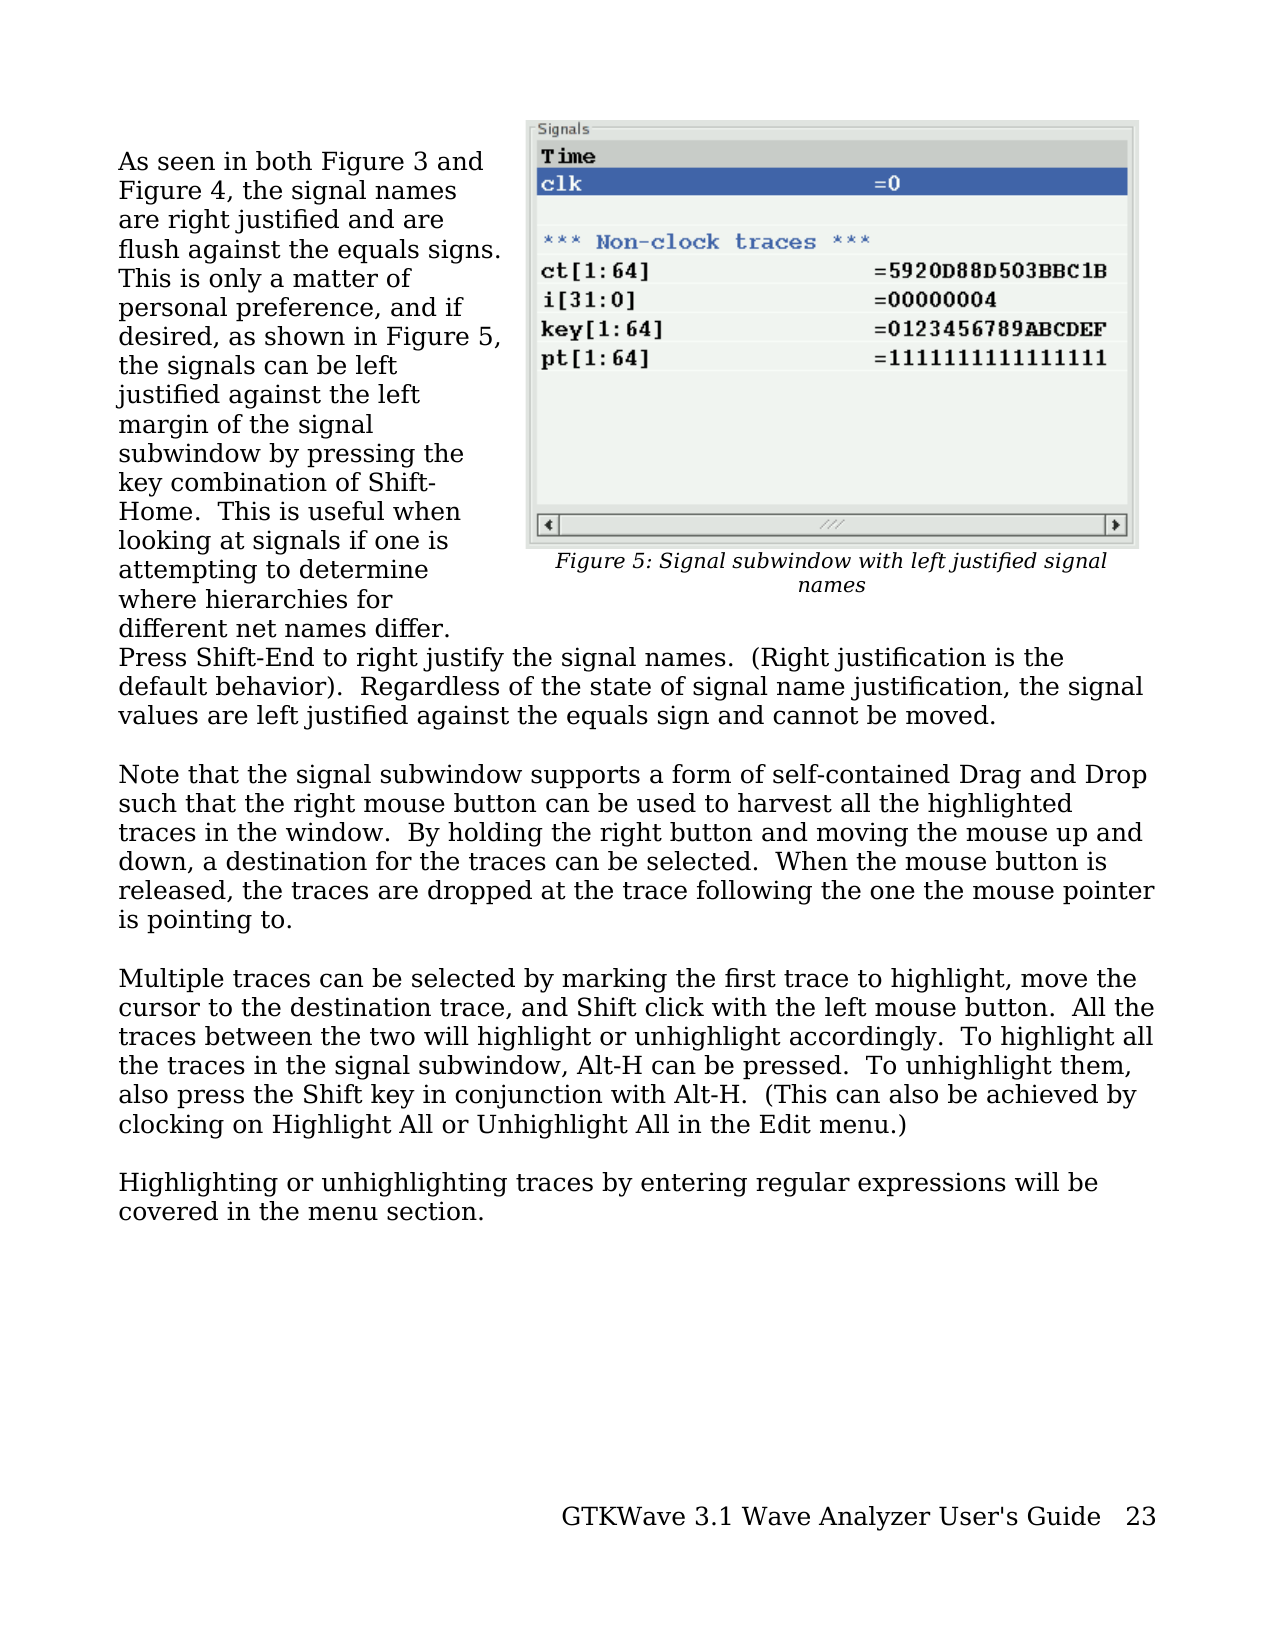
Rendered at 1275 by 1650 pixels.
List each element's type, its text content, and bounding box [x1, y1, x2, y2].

text Figure 5: Signal subwindow with left justified signal names [526, 549, 1139, 597]
text Highlighting or unhighlighting traces by entering regular expressions will be covered in the menu section. [118, 1168, 1157, 1226]
text Note that the signal subwindow supports a form of self-contained Drag and Drop such that the right mouse button can be used to harvest all the highlighted traces in the window. By holding the right button and moving the mouse up and down, a destination for the traces can be selected. When the mouse button is released, the traces are dropped at the trace following the one the mouse pointer is pointing to. [118, 760, 1157, 935]
text Multiple traces can be selected by marking the first trace to highlight, move the cursor to the destination trace, and Shift click with the left mouse button. All the traces between the two will highlight or unhighlight accordingly. To highlight all the traces in the signal subwindow, Alt-H can be pressed. To unhighlight them, also press the Shift key in conjunction with Alt-H. (This can also be achieved by clocking on Highlight All or Unhighlight All in the Edit menu.) [118, 964, 1157, 1139]
picture [525, 120, 1140, 549]
text As seen in both Figure 3 and Figure 4, the signal names are right justified and are flush against the equals signs. This is only a matter of personal preference, and if desired, as shown in Figure 5, the signals can be left justified against the left margin of the signal subwindow by pressing the key combination of Shift-Home. This is useful when looking at signals if one is attempting to determine where hierarchies for different net names differ. Press Shift-End to right justify the signal names. (Right justification is the default behavior). Regardless of the state of signal name justification, the signal values are left justified against the equals sign and cannot be moved. [118, 147, 1157, 731]
